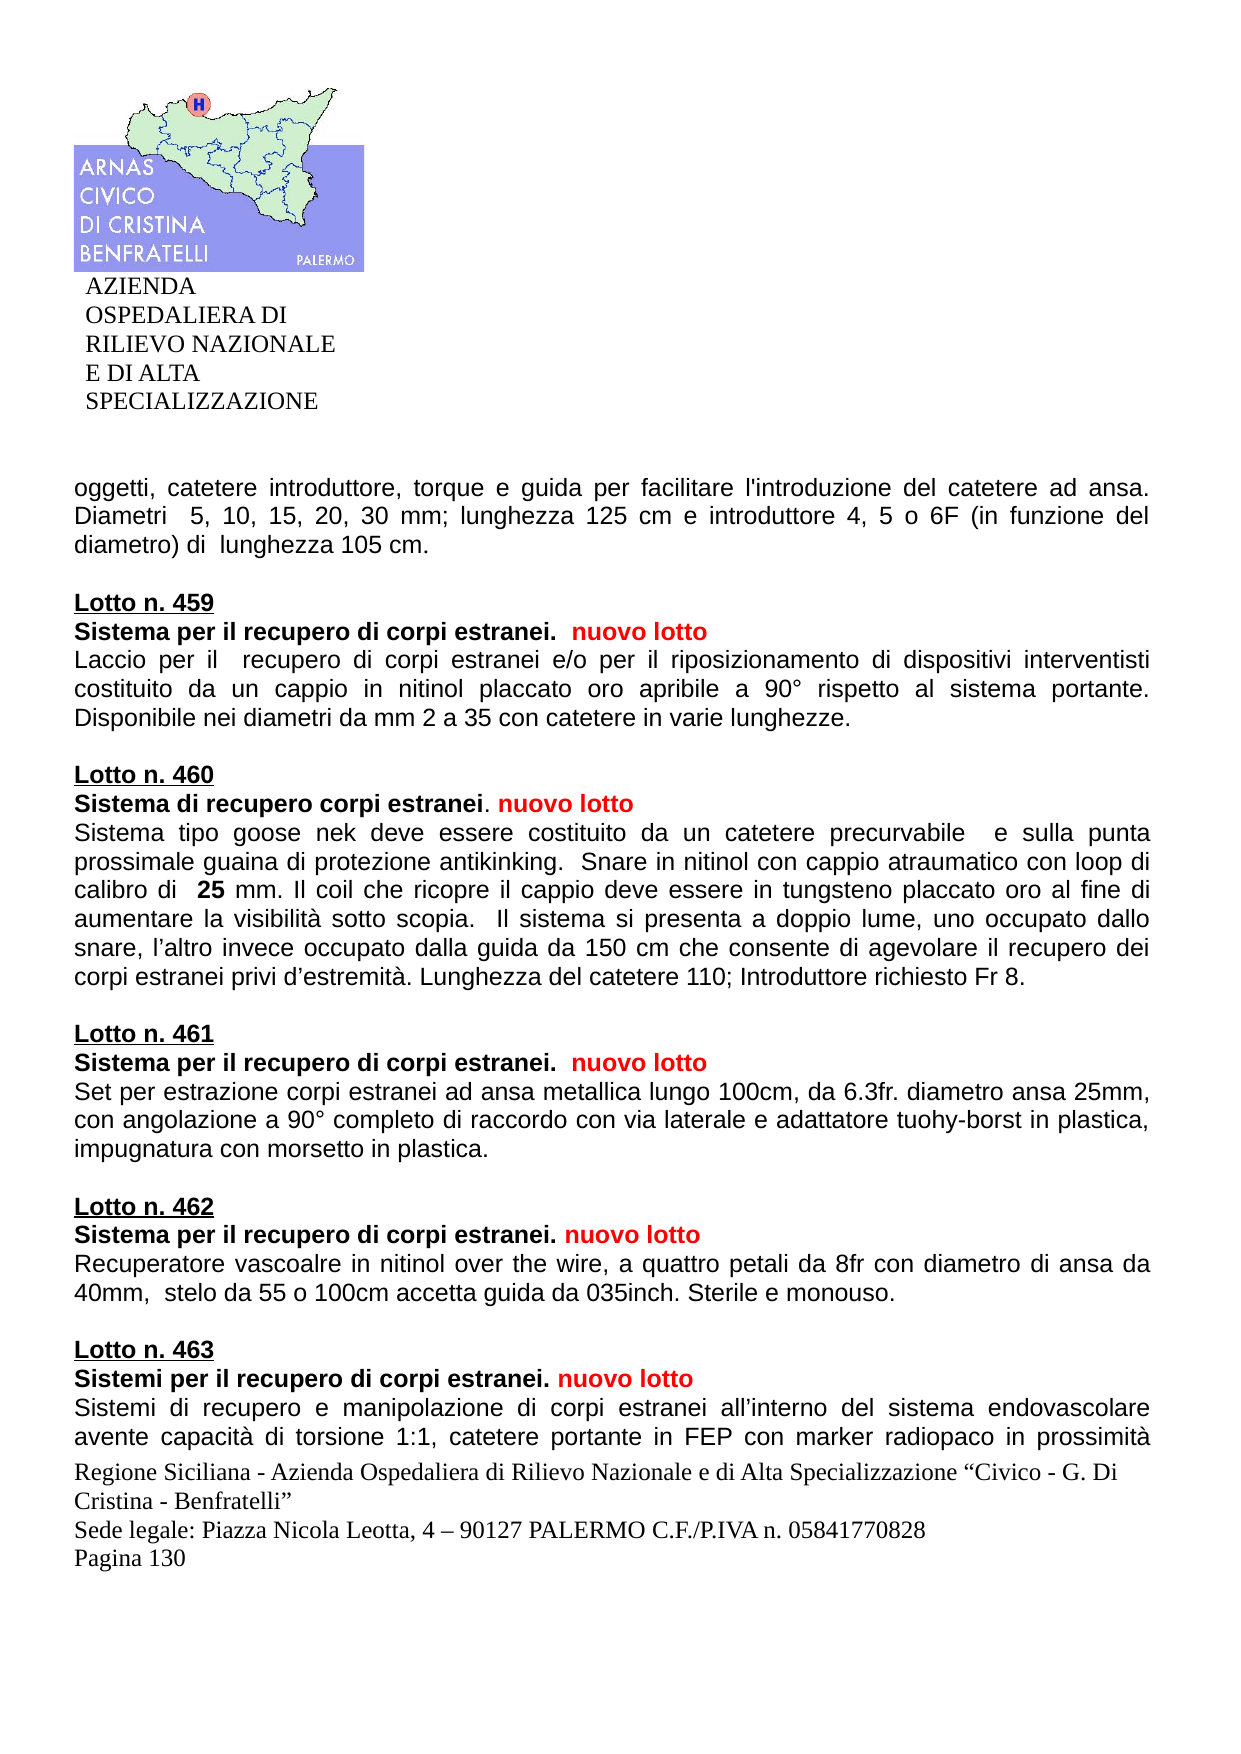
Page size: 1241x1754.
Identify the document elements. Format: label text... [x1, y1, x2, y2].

text Laccio per il recupero di corpi estranei e/o per il riposizionamento di dispositivi interventisti costituito da un cappio in nitinol placcato oro apribile a 90° rispetto al sistema portante. Disponibile nei diametri da mm 2 a 35 con catetere in varie lunghezze. [74, 645, 1152, 731]
text Sistemi di recupero e manipolazione di corpi estranei all’interno del sistema endovascolare avente capacità di torsione 1:1, catetere portante in FEP con marker radiopaco in prossimità [74, 1393, 1152, 1450]
picture [73, 88, 365, 272]
text Set per estrazione corpi estranei ad ansa metallica lungo 100cm, da 6.3fr. diametro ansa 25mm, con angolazione a 90° completo di raccordo con via laterale e adattatore tuohy-borst in plastica, impugnatura con morsetto in plastica. [74, 1076, 1152, 1163]
text Sistema per il recupero di corpi estranei. nuovo lotto [74, 1220, 1152, 1249]
text Lotto n. 462 [74, 1191, 1152, 1220]
text oggetti, catetere introduttore, torque e guida per facilitare l'introduzione del catetere ad ansa. Diametri 5, 10, 15, 20, 30 mm; lunghezza 125 cm e introduttore 4, 5 o 6F (in funzione del diametro) di lunghezza 105 cm. [74, 473, 1152, 559]
text Lotto n. 463 [74, 1335, 1152, 1364]
text Sistema per il recupero di corpi estranei. nuovo lotto [74, 616, 1152, 645]
text Sistema tipo goose nek deve essere costituito da un catetere precurvabile e sulla punta prossimale guaina di protezione antikinking. Snare in nitinol con cappio atraumatico con loop di calibro di 25 mm. Il coil che ricopre il cappio deve essere in tungsteno placcato oro al fine di aumentare la visibilità sotto scopia. Il sistema si presenta a doppio lume, uno occupato dallo snare, l’altro invece occupato dalla guida da 150 cm che consente di agevolare il recupero dei corpi estranei privi d’estremità. Lunghezza del catetere 110; Introduttore richiesto Fr 8. [74, 818, 1152, 990]
text Recuperatore vascoalre in nitinol over the wire, a quattro petali da 8fr con diametro di ansa da 40mm, stelo da 55 o 100cm accetta guida da 035inch. Sterile e monouso. [74, 1249, 1152, 1306]
text Lotto n. 461 [74, 1019, 1152, 1048]
text Sistema di recupero corpi estranei. nuovo lotto [74, 789, 1152, 818]
text Sistema per il recupero di corpi estranei. nuovo lotto [74, 1048, 1152, 1076]
text Lotto n. 459 [74, 588, 1152, 616]
text Lotto n. 460 [74, 760, 1152, 789]
text Sistemi per il recupero di corpi estranei. nuovo lotto [74, 1364, 1152, 1393]
